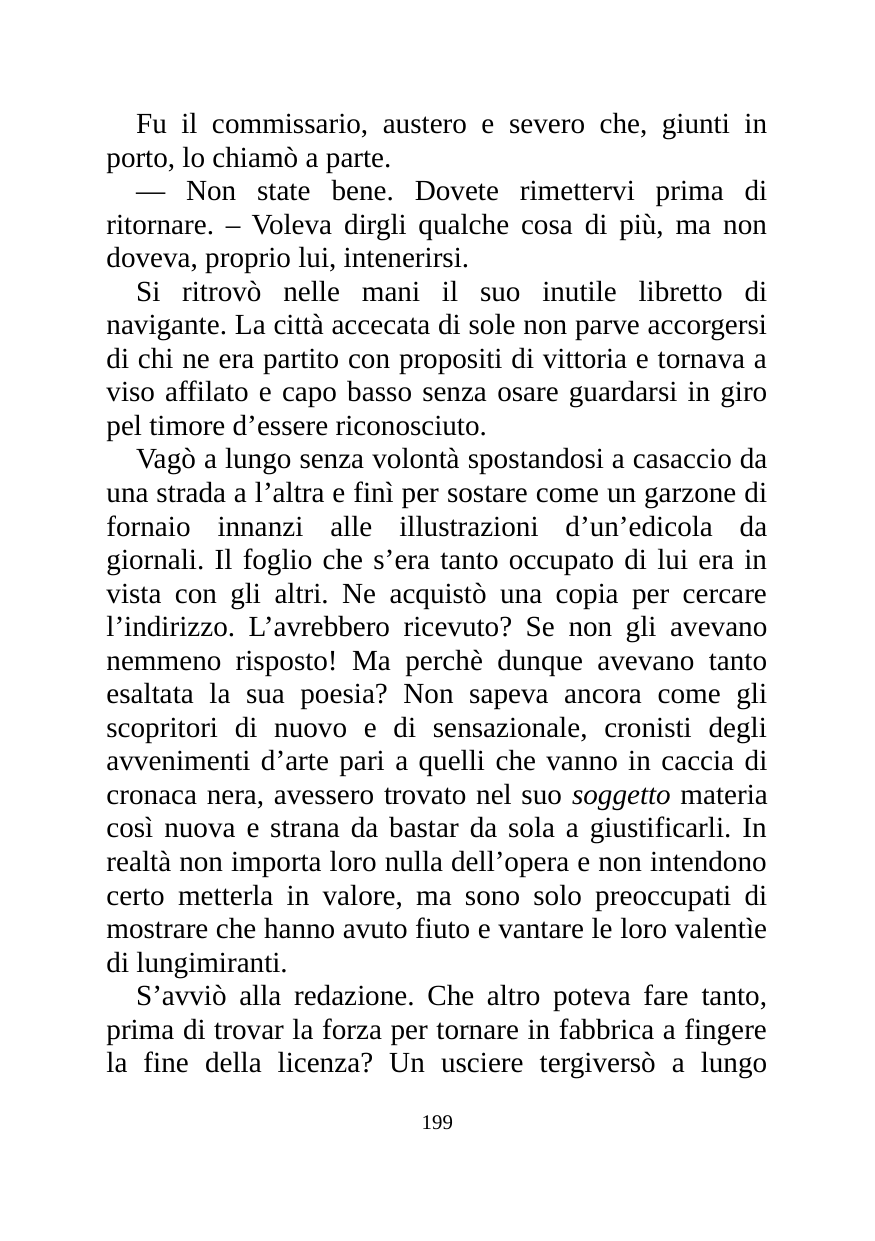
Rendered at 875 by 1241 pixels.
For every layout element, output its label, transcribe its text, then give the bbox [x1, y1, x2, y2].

text Fu il commissario, austero e severo che, giunti in porto, lo chiamò a parte. [106, 106, 768, 173]
text Vagò a lungo senza volontà spostandosi a casaccio da una strada a l’altra e finì per sostare come un garzone di fornaio innanzi alle illustrazioni d’un’edicola da giornali. Il foglio che s’era tanto occupato di lui era in vista con gli altri. Ne acquistò una copia per cercare l’indirizzo. L’avrebbero ricevuto? Se non gli avevano nemmeno risposto! Ma perchè dunque avevano tanto esaltata la sua poesia? Non sapeva ancora come gli scopritori di nuovo e di sensazionale, cronisti degli avvenimenti d’arte pari a quelli che vanno in caccia di cronaca nera, avessero trovato nel suo soggetto materia così nuova e strana da bastar da sola a giustificarli. In realtà non importa loro nulla dell’opera e non intendono certo metterla in valore, ma sono solo preoccupati di mostrare che hanno avuto fiuto e vantare le loro valentìe di lungimiranti. [106, 442, 768, 978]
text Si ritrovò nelle mani il suo inutile libretto di navigante. La città accecata di sole non parve accorgersi di chi ne era partito con propositi di vittoria e tornava a viso affilato e capo basso senza osare guardarsi in giro pel timore d’essere riconosciuto. [106, 274, 768, 442]
text S’avviò alla redazione. Che altro poteva fare tanto, prima di trovar la forza per tornare in fabbrica a fingere la fine della licenza? Un usciere tergiversò a lungo [106, 978, 768, 1079]
text — Non state bene. Dovete rimettervi prima di ritornare. – Voleva dirgli qualche cosa di più, ma non doveva, proprio lui, intenerirsi. [106, 173, 768, 274]
